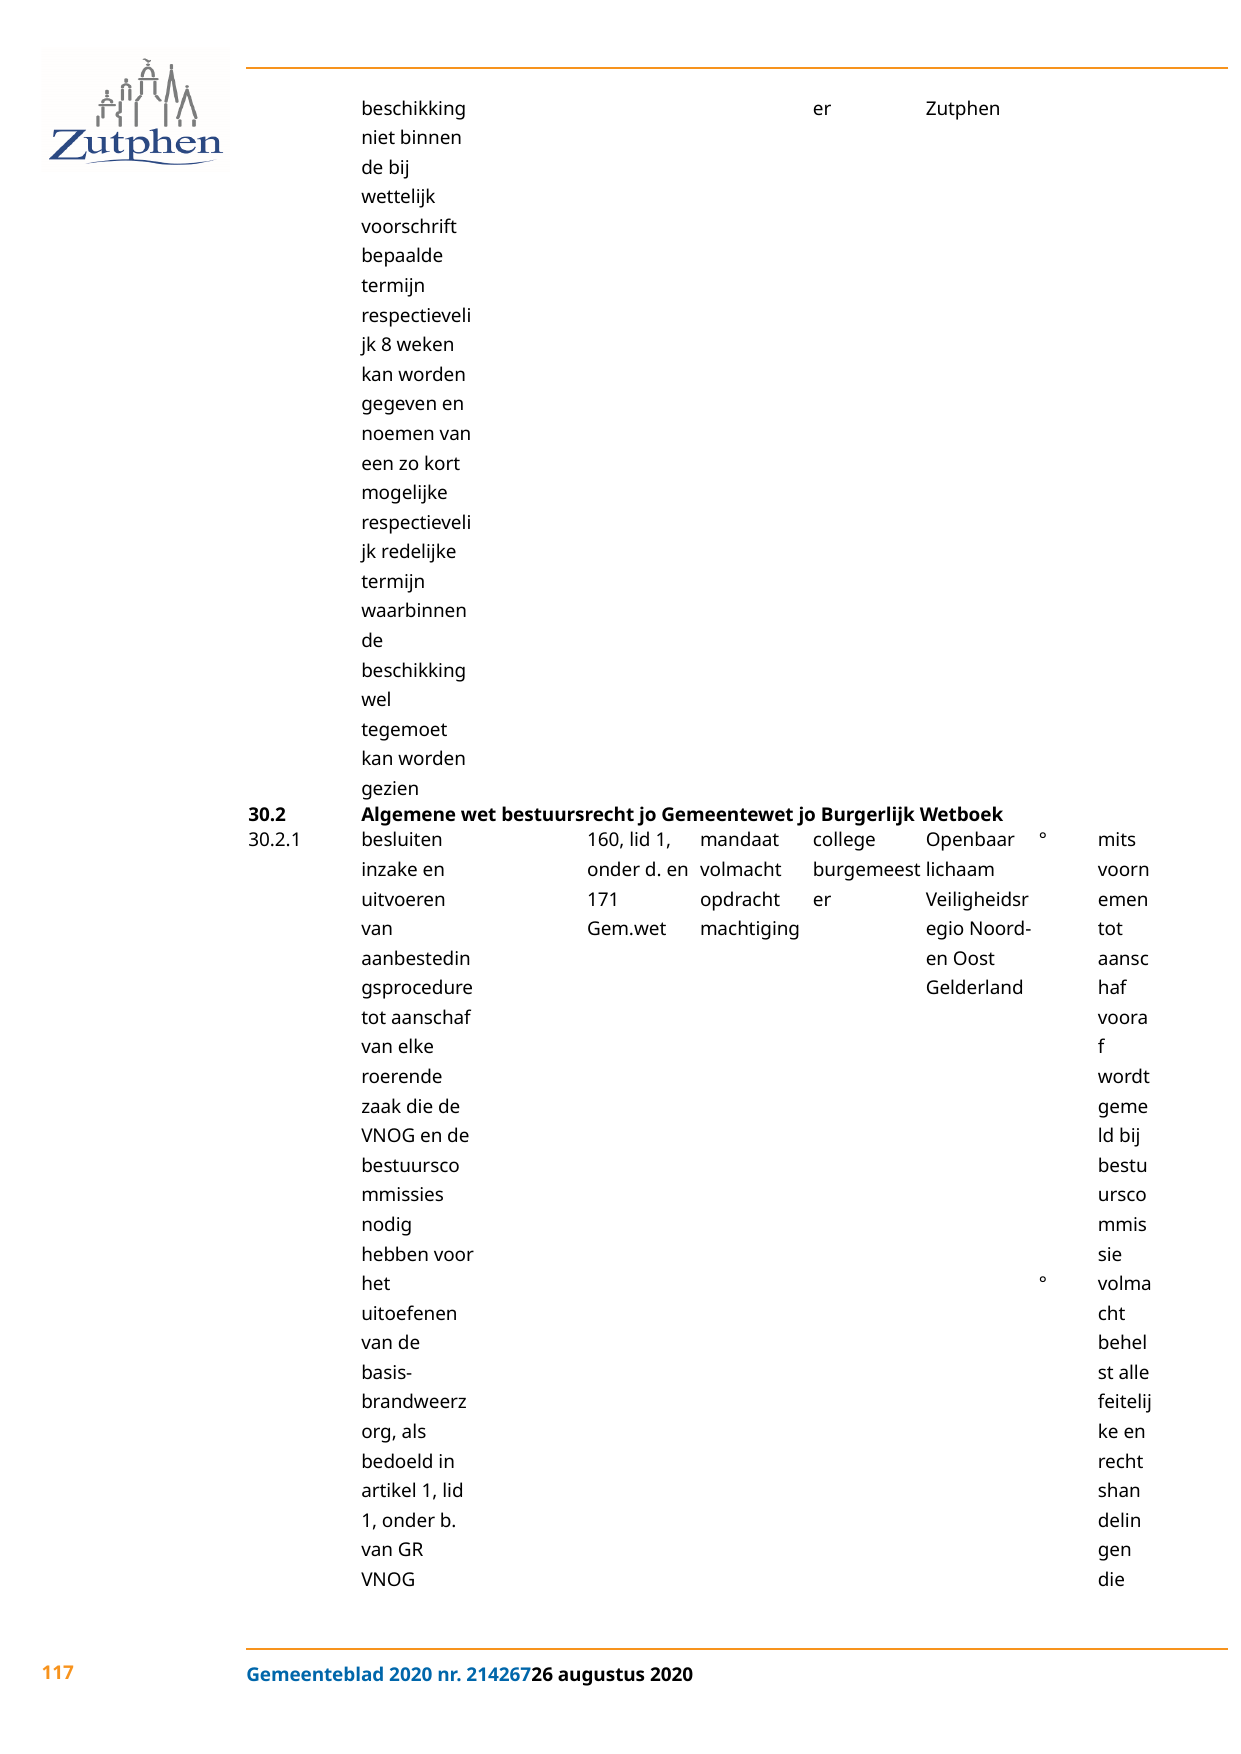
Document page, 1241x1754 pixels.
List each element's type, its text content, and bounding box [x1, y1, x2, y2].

table_cell mits voornemen tot aanschaf vooraf wordt gemeld bij bestuurscommissie volmacht behelst alle feitelijke en rechtshandelingen die [1039, 827, 1152, 1592]
table_cell [1039, 95, 1152, 801]
table_cell [474, 95, 587, 801]
table_cell besluiten inzake en uitvoeren van aanbestedingsprocedure tot aanschaf van elke roerende zaak die de VNOG en de bestuurscommissies nodig hebben voor het uitoefenen van de basis-brandweerzorg, als bedoeld in artikel 1, lid 1, onder b. van GR VNOG [361, 827, 474, 1592]
table_cell Algemene wet bestuursrecht jo Gemeentewet jo Burgerlijk Wetboek [361, 801, 1152, 827]
table_cell 160, lid 1, onder d. en 171 Gem.wet [587, 827, 700, 1592]
table_cell [587, 95, 700, 801]
table_cell college burgemeester [813, 827, 926, 1592]
table_cell Zutphen [926, 95, 1038, 801]
table_cell beschikking niet binnen de bij wettelijk voorschrift bepaalde termijn respectievelijk 8 weken kan worden gegeven en noemen van een zo kort mogelijke respectievelijk redelijke termijn waarbinnen de beschikking wel tegemoet kan worden gezien [361, 95, 474, 801]
table_cell [700, 95, 813, 801]
table_cell 30.2.1 [248, 827, 361, 1592]
table_cell Openbaar lichaam Veiligheidsregio Noord- en Oost Gelderland [926, 827, 1038, 1592]
table_cell er [813, 95, 926, 801]
table_cell mandaat volmacht opdracht machtiging [700, 827, 813, 1592]
table_cell 30.2 [248, 801, 361, 827]
picture [41, 47, 231, 172]
table_cell [474, 827, 587, 1592]
table_cell [248, 95, 361, 801]
